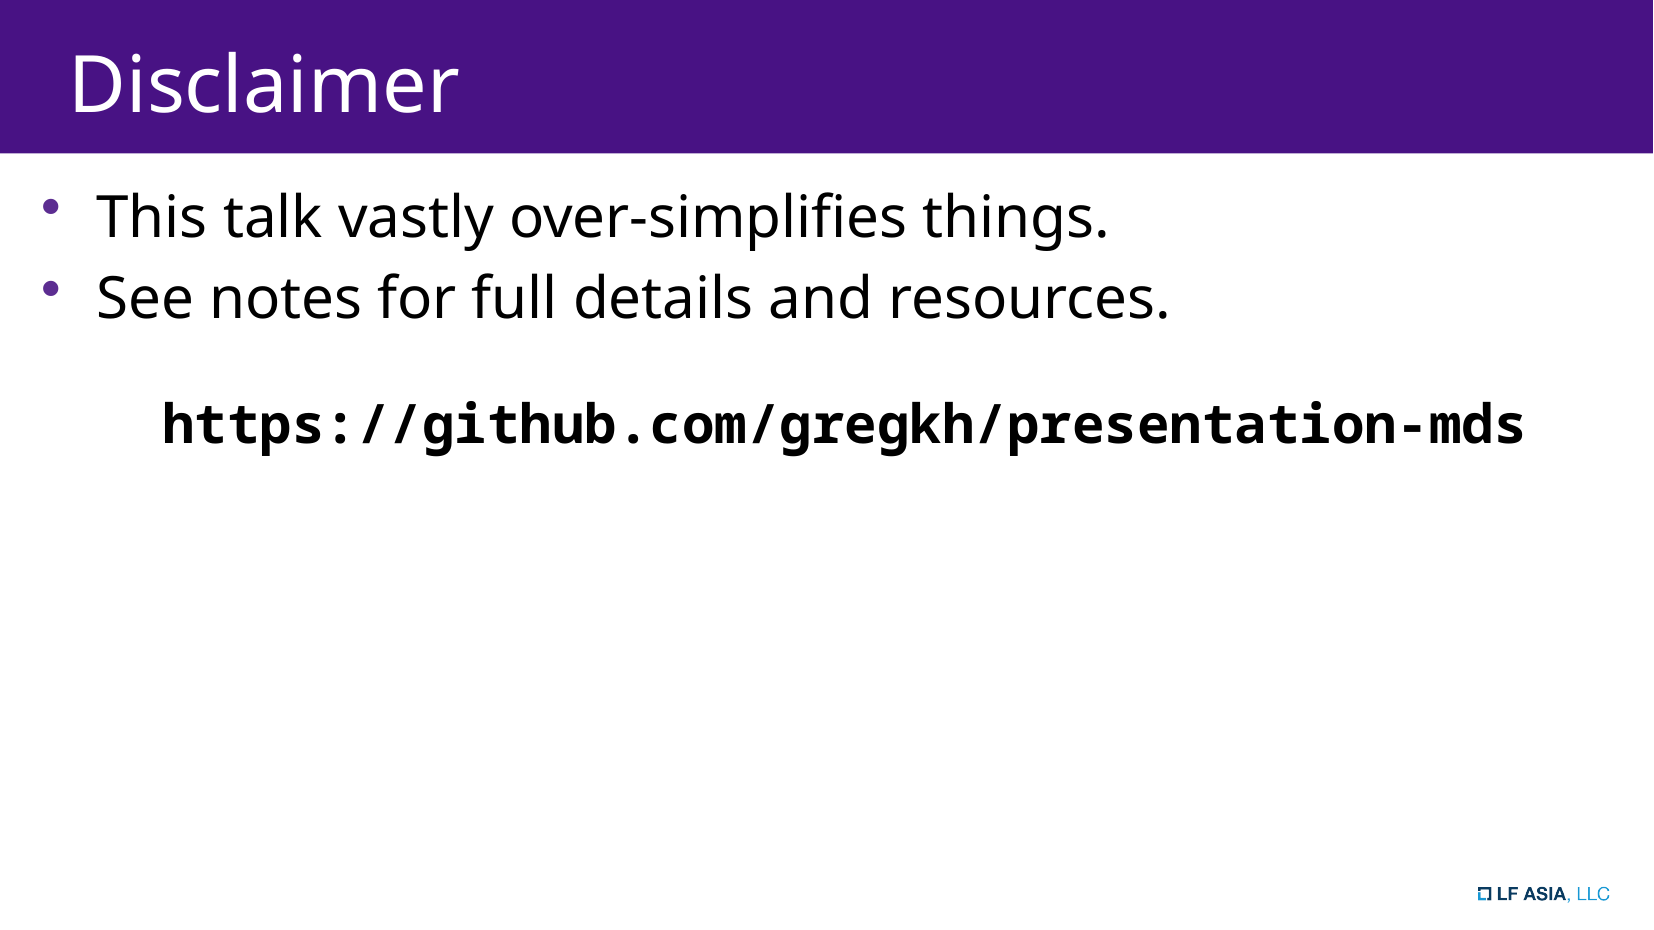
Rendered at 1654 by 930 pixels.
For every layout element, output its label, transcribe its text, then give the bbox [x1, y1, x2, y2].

title Disclaimer [53, 8, 1571, 154]
list This talk vastly over-simplifies things. See notes for full details and resources. [25, 171, 1532, 414]
text_box https://github.com/gregkh/presentation-mds [109, 378, 1581, 497]
picture [1520, 885, 1563, 904]
